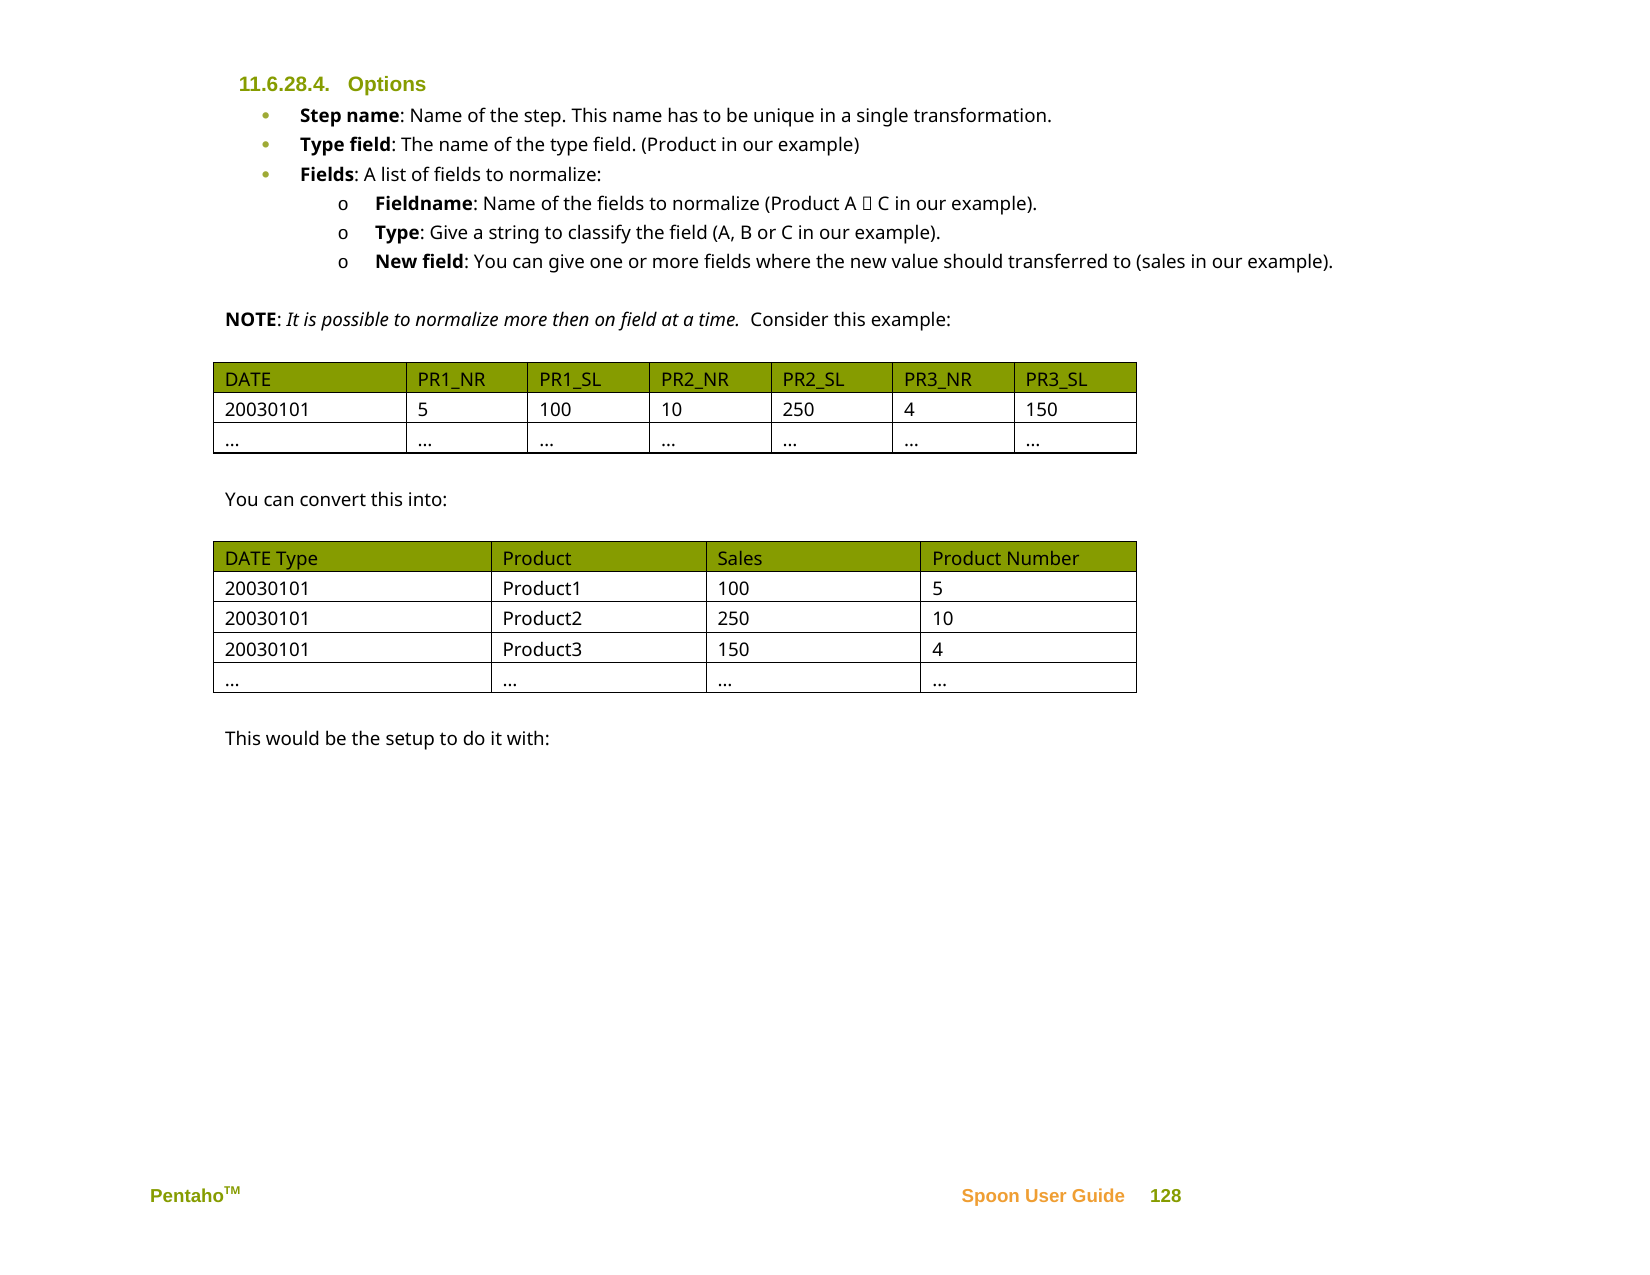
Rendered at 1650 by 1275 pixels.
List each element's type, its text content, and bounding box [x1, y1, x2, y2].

table_cell … [650, 423, 771, 452]
table_header PR3_SL [1015, 363, 1136, 392]
table_cell 4 [893, 393, 1014, 422]
table_cell 250 [772, 393, 892, 422]
list New field: You can give one or more fields where the new value should transferred to (sales in our example). [337, 245, 1500, 274]
table_cell … [1015, 423, 1136, 452]
table_header DATE [214, 363, 406, 392]
table_cell 5 [921, 572, 1136, 601]
table_header PR2_SL [772, 363, 892, 392]
table_cell 10 [650, 393, 771, 422]
table_header Product Number [921, 542, 1136, 571]
list Step name: Name of the step. This name has to be unique in a single transformation. [262, 99, 1500, 128]
table_header DATE Type [214, 542, 491, 571]
table_cell Product3 [492, 633, 706, 662]
table_cell … [707, 663, 920, 692]
table_cell 20030101 [214, 633, 491, 662]
list Fields: A list of fields to normalize: [262, 158, 1500, 187]
table_header Sales [707, 542, 920, 571]
table_cell 100 [528, 393, 649, 422]
table_cell 150 [707, 633, 920, 662]
subtitle Options [239, 64, 1500, 99]
list Type: Give a string to classify the field (A, B or C in our example). [337, 216, 1500, 245]
table_header PR1_NR [407, 363, 527, 392]
table_cell 100 [707, 572, 920, 601]
table_cell 250 [707, 602, 920, 632]
table_cell 20030101 [214, 572, 491, 601]
table_cell 20030101 [214, 393, 406, 422]
table_cell … [407, 423, 527, 452]
table_header PR1_SL [528, 363, 649, 392]
table_cell … [772, 423, 892, 452]
table_cell 5 [407, 393, 527, 422]
text You can convert this into: [225, 483, 1500, 512]
list Fieldname: Name of the fields to normalize (Product A  C in our example). [337, 187, 1500, 216]
table_cell … [528, 423, 649, 452]
table_cell … [492, 663, 706, 692]
table_cell … [214, 663, 491, 692]
table_cell 150 [1015, 393, 1136, 422]
table_cell Product2 [492, 602, 706, 632]
table_header PR3_NR [893, 363, 1014, 392]
table_cell 20030101 [214, 602, 491, 632]
list Type field: The name of the type field. (Product in our example) [262, 128, 1500, 158]
table_cell 10 [921, 602, 1136, 632]
table_header Product [492, 542, 706, 571]
table_cell Product1 [492, 572, 706, 601]
text NOTE: It is possible to normalize more then on field at a time. Consider this example: [225, 303, 1500, 333]
text This would be the setup to do it with: [225, 722, 1500, 751]
table_cell … [893, 423, 1014, 452]
table_cell 4 [921, 633, 1136, 662]
table_header PR2_NR [650, 363, 771, 392]
table_cell … [214, 423, 406, 452]
table_cell … [921, 663, 1136, 692]
